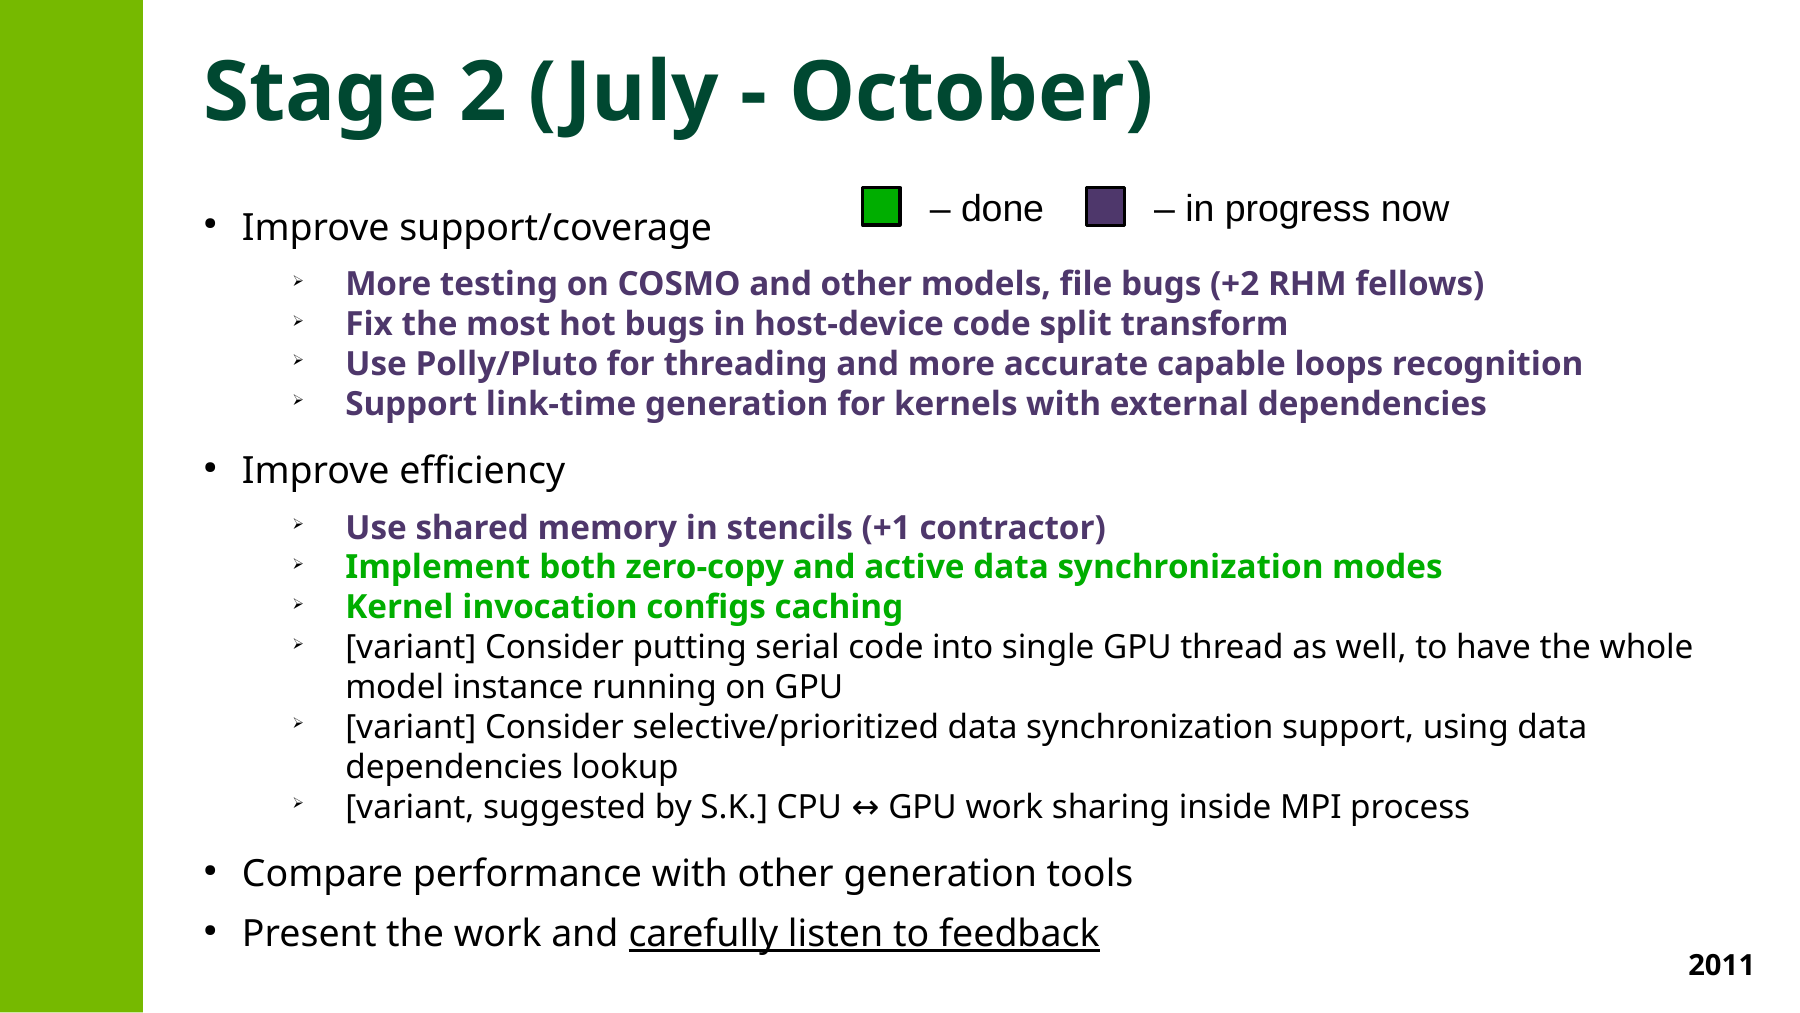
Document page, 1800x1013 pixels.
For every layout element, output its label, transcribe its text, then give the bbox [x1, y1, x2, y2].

text_box [862, 187, 901, 226]
text_box – in progress now [1139, 180, 1464, 237]
text_box – done [915, 180, 1059, 237]
text_box [1086, 187, 1125, 226]
title Stage 2 (July - October) [188, 40, 1733, 195]
list Improve support/coverage More testing on COSMO and other models, file bugs (+2 RHM fellows) Fix the most hot bugs in host-device code split transform Use Polly/Pluto for threading and more accurate capable loops recognition Support link-time generation for kernels with external dependencies Improve efficiency Use shared memory in stencils (+1 contractor) Implement both zero-copy and active data synchronization modes Kernel invocation configs caching [variant] Consider putting serial code into single GPU thread as well, to have the whole model instance running on GPU [variant] Consider selective/prioritized data synchronization support, using data dependencies lookup [variant, suggested by S.K.] CPU ↔ GPU work sharing inside MPI process Compare performance with other generation tools Present the work and carefully listen to feedback [188, 195, 1800, 976]
